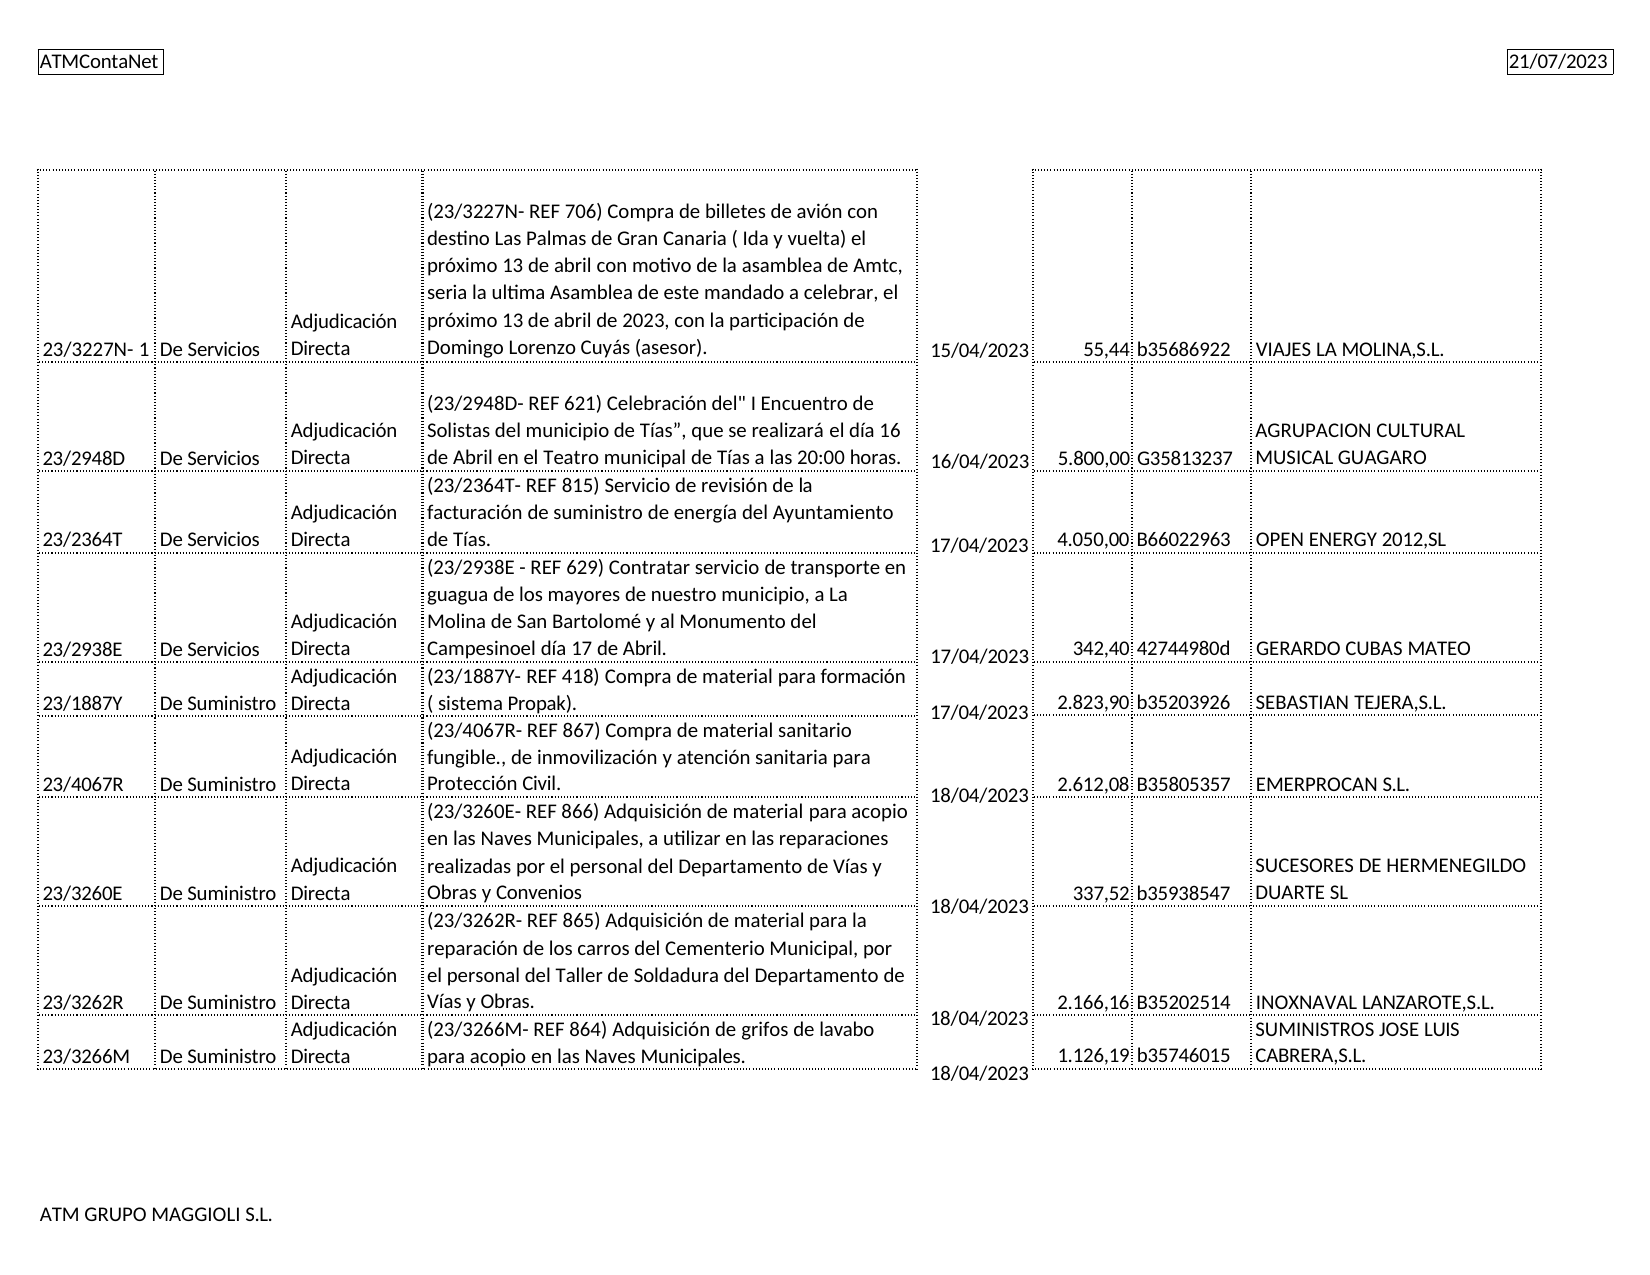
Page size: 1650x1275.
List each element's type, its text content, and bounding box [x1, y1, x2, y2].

text 2.823,90 [1034, 691, 1129, 714]
text 18/04/2023 [927, 1005, 1031, 1030]
text 15/04/2023 [928, 337, 1031, 362]
text Adjudicación Directa [291, 851, 421, 905]
text De Servicios [159, 446, 285, 470]
text 23/3262R [42, 990, 154, 1014]
text Directa [291, 1044, 421, 1068]
text para acopio en las Naves Municipales. [427, 1044, 916, 1068]
text 18/04/2023 [927, 893, 1031, 919]
text 23/3260E [42, 881, 154, 905]
text (23/2948D- REF 621) Celebración del" I Encuentro de Solistas del municipio de Tías”, que se realizará el día 16 de Abril en el Teatro municipal de Tías a las 20:00 horas. [427, 389, 916, 470]
text 23/2938E [42, 637, 154, 661]
text 17/04/2023 [927, 699, 1031, 724]
text SUMINISTROS JOSE LUIS [1255, 1016, 1540, 1042]
text De Suministro [159, 1044, 285, 1068]
text Campesinoel día 17 de Abril. [427, 636, 916, 660]
text 42744980d [1137, 637, 1249, 661]
text facturación de suministro de energía del Ayuntamiento de Tías. [427, 498, 908, 552]
text Adjudicación [291, 1016, 421, 1042]
text Adjudicación [291, 663, 421, 688]
text (23/4067R- REF 867) Compra de material sanitario fungible., de inmovilización y atención sanitaria para [427, 717, 916, 769]
text De Suministro [159, 990, 285, 1014]
text 4.050,00 [1034, 528, 1129, 552]
text 342,40 [1034, 637, 1130, 661]
text (23/3260E- REF 866) Adquisición de material para acopio en las Naves Municipales, a utilizar en las reparaciones realizadas por el personal del Departamento de Vías y [427, 798, 916, 878]
text Adjudicación Directa [291, 607, 421, 661]
text Adjudicación Directa [291, 497, 421, 552]
text b35746015 [1137, 1044, 1249, 1068]
text OPEN ENERGY 2012,SL [1256, 528, 1540, 552]
text 23/2364T [42, 528, 154, 552]
text 5.800,00 [1034, 446, 1130, 470]
text 18/04/2023 [927, 782, 1031, 808]
text Adjudicación Directa [291, 960, 421, 1014]
text Protección Civil. [427, 772, 916, 795]
text CABRERA,S.L. [1255, 1044, 1540, 1068]
text SEBASTIAN TEJERA,S.L. [1255, 691, 1540, 714]
text 337,52 [1034, 881, 1130, 905]
text 23/3227N- 1 [42, 337, 154, 361]
text De Servicios [159, 337, 285, 361]
text De Suministro [159, 691, 285, 715]
text (23/2938E - REF 629) Contratar servicio de transporte en guagua de los mayores de nuestro municipio, a La Molina de San Bartolomé y al Monumento del [427, 554, 910, 634]
text ( sistema Propak). [427, 691, 916, 715]
text b35686922 [1137, 337, 1249, 361]
text 23/2948D [42, 446, 154, 470]
text De Servicios [159, 637, 285, 661]
text (23/3266M- REF 864) Adquisición de grifos de lavabo [427, 1016, 916, 1042]
text b35203926 [1136, 691, 1249, 714]
text Adjudicación Directa [291, 416, 421, 470]
text Directa [291, 691, 421, 715]
text 18/04/2023 [928, 1061, 1031, 1086]
text b35938547 [1136, 881, 1249, 905]
text 2.612,08 [1034, 772, 1129, 796]
text (23/3262R- REF 865) Adquisición de material para la reparación de los carros del Cementerio Municipal, por el personal del Taller de Soldadura del Departamento de [427, 907, 908, 987]
text De Suministro [159, 772, 285, 796]
text 17/04/2023 [928, 643, 1031, 668]
text G35813237 [1137, 446, 1249, 470]
text 16/04/2023 [928, 448, 1032, 474]
text B66022963 [1136, 528, 1249, 552]
text Obras y Convenios [427, 881, 916, 904]
text EMERPROCAN S.L. [1256, 772, 1540, 796]
text 2.166,16 [1034, 990, 1129, 1014]
text Vías y Obras. [427, 989, 916, 1013]
text (23/2364T- REF 815) Servicio de revisión de la [427, 472, 916, 498]
text De Suministro [159, 881, 285, 905]
text B35202514 [1136, 990, 1249, 1014]
text 1.126,19 [1034, 1044, 1130, 1068]
text VIAJES LA MOLINA,S.L. [1256, 337, 1540, 361]
text 55,44 [1034, 337, 1130, 361]
text 23/3266M [42, 1044, 154, 1068]
text 23/1887Y [42, 691, 154, 715]
text AGRUPACION CULTURAL MUSICAL GUAGARO [1255, 416, 1525, 470]
text GERARDO CUBAS MATEO [1256, 637, 1540, 661]
text De Servicios [159, 528, 285, 552]
text SUCESORES DE HERMENEGILDO DUARTE SL [1255, 851, 1540, 905]
text 23/4067R [42, 772, 154, 796]
text INOXNAVAL LANZAROTE,S.L. [1256, 990, 1540, 1014]
text 17/04/2023 [927, 532, 1031, 557]
text (23/1887Y- REF 418) Compra de material para formación [427, 663, 916, 688]
text B35805357 [1136, 772, 1249, 796]
text (23/3227N- REF 706) Compra de billetes de avión con destino Las Palmas de Gran Canaria ( Ida y vuelta) el próximo 13 de abril con motivo de la asamblea de Amtc, seria la ultima Asamblea de este mandado a celebrar, el próximo 13 de abril de 2023, con la participación de Domingo Lorenzo Cuyás (asesor). [427, 197, 916, 359]
text Adjudicación Directa [291, 307, 421, 361]
text Adjudicación Directa [291, 742, 421, 796]
